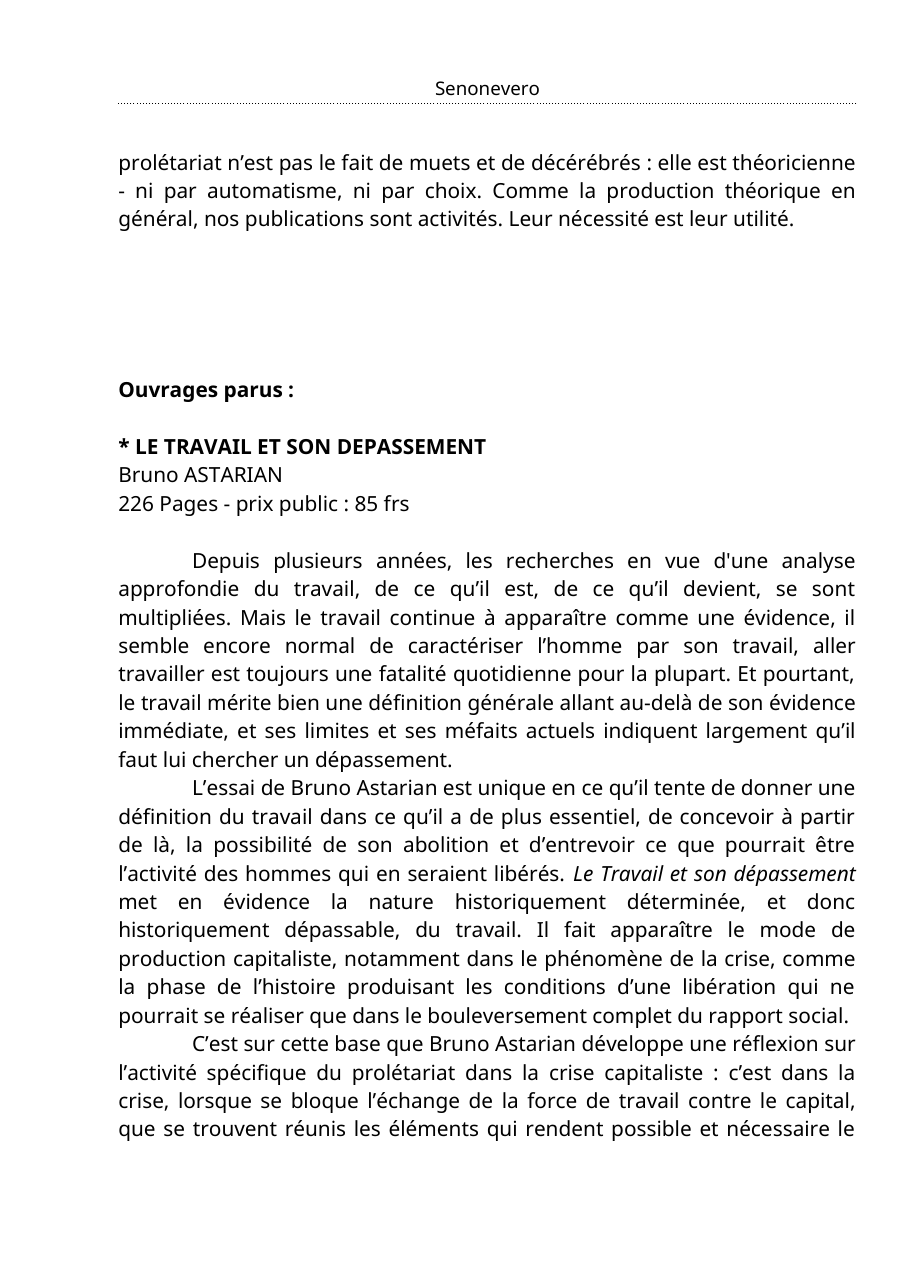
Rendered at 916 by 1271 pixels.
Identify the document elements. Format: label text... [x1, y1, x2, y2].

text 226 Pages - prix public : 85 frs [118, 489, 856, 517]
text Depuis plusieurs années, les recherches en vue d'une analyse approfondie du travail, de ce qu’il est, de ce qu’il devient, se sont multipliées. Mais le travail continue à apparaître comme une évidence, il semble encore normal de caractériser l’homme par son travail, aller travailler est toujours une fatalité quotidienne pour la plupart. Et pourtant, le travail mérite bien une définition générale allant au-delà de son évidence immédiate, et ses limites et ses méfaits actuels indiquent largement qu’il faut lui chercher un dépassement. [118, 546, 856, 773]
text Ouvrages parus : [118, 375, 856, 404]
text * LE TRAVAIL ET SON DEPASSEMENT [118, 432, 856, 461]
text L’essai de Bruno Astarian est unique en ce qu’il tente de donner une définition du travail dans ce qu’il a de plus essentiel, de concevoir à partir de là, la possibilité de son abolition et d’entrevoir ce que pourrait être l’activité des hommes qui en seraient libérés. Le Travail et son dépassement met en évidence la nature historiquement déterminée, et donc historiquement dépassable, du travail. Il fait apparaître le mode de production capitaliste, notamment dans le phénomène de la crise, comme la phase de l’histoire produisant les conditions d’une libération qui ne pourrait se réaliser que dans le bouleversement complet du rapport social. [118, 773, 856, 1029]
text C’est sur cette base que Bruno Astarian développe une réflexion sur l’activité spécifique du prolétariat dans la crise capitaliste : c’est dans la crise, lorsque se bloque l’échange de la force de travail contre le capital, que se trouvent réunis les éléments qui rendent possible et nécessaire le [118, 1029, 856, 1143]
text Bruno ASTARIAN [118, 461, 856, 489]
text prolétariat n’est pas le fait de muets et de décérébrés : elle est théoricienne - ni par automatisme, ni par choix. Comme la production théorique en général, nos publications sont activités. Leur nécessité est leur utilité. [118, 148, 856, 233]
